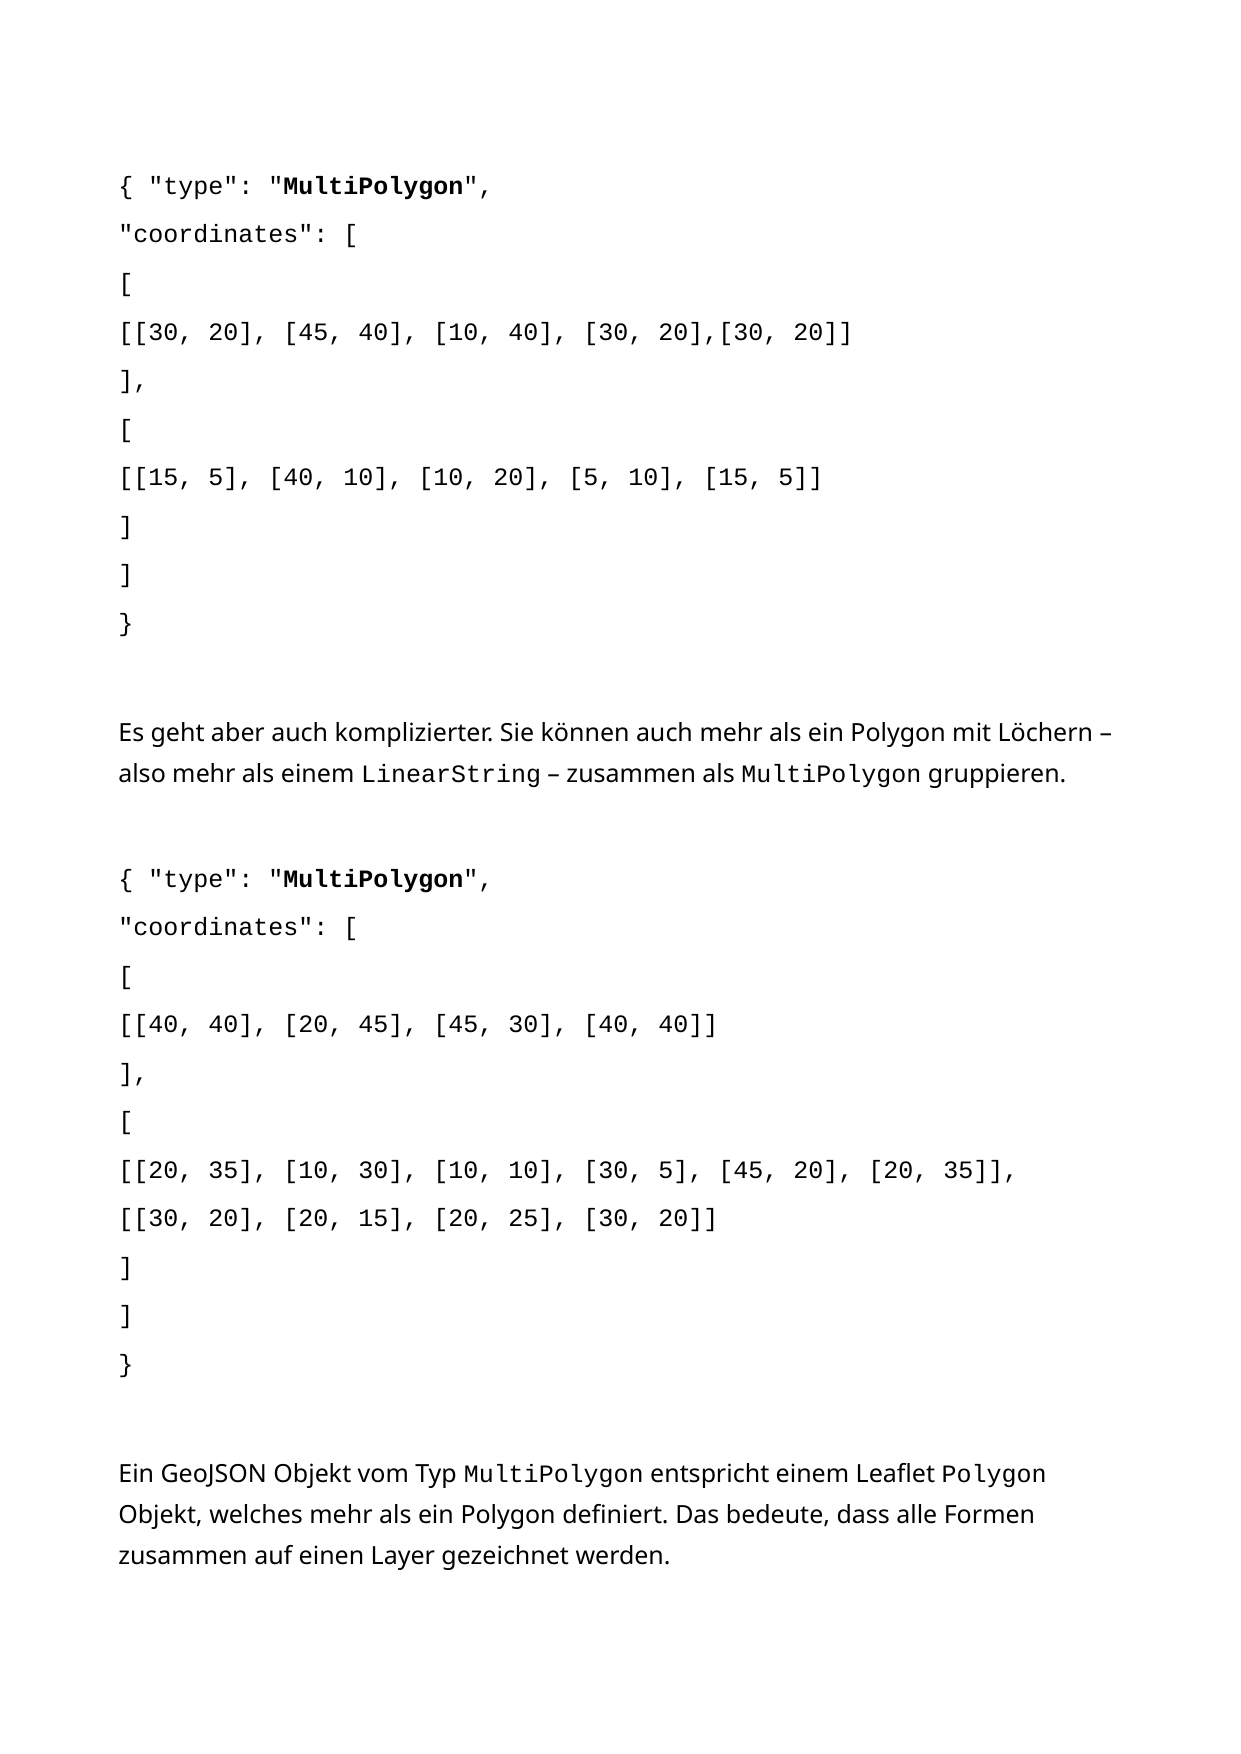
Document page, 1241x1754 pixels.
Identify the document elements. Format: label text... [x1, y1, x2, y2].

text } [118, 1352, 1122, 1380]
text "coordinates": [ [118, 222, 1122, 250]
text "coordinates": [ [118, 915, 1122, 943]
text ], [118, 368, 1122, 396]
text [[40, 40], [20, 45], [45, 30], [40, 40]] [118, 1012, 1122, 1040]
text { "type": "MultiPolygon", [118, 173, 1122, 202]
text [ [118, 416, 1122, 444]
text ] [118, 513, 1122, 542]
text [[15, 5], [40, 10], [10, 20], [5, 10], [15, 5]] [118, 465, 1122, 493]
text [ [118, 271, 1122, 299]
text [ [118, 963, 1122, 992]
text ] [118, 1254, 1122, 1283]
text Ein GeoJSON Objekt vom Typ MultiPolygon entspricht einem Leaflet Polygon Objekt, welches mehr als ein Polygon definiert. Das bedeute, dass alle Formen zusammen auf einen Layer gezeichnet werden. [118, 1456, 1122, 1572]
text ] [118, 562, 1122, 590]
text [[20, 35], [10, 30], [10, 10], [30, 5], [45, 20], [20, 35]], [118, 1157, 1122, 1186]
text [[30, 20], [20, 15], [20, 25], [30, 20]] [118, 1206, 1122, 1234]
text ], [118, 1060, 1122, 1089]
text Es geht aber auch komplizierter. Sie können auch mehr als ein Polygon mit Löchern – also mehr als einem LinearString – zusammen als MultiPolygon gruppieren. [118, 714, 1122, 789]
text [[30, 20], [45, 40], [10, 40], [30, 20],[30, 20]] [118, 319, 1122, 347]
text [ [118, 1109, 1122, 1137]
text { "type": "MultiPolygon", [118, 866, 1122, 894]
text ] [118, 1303, 1122, 1331]
text } [118, 610, 1122, 639]
